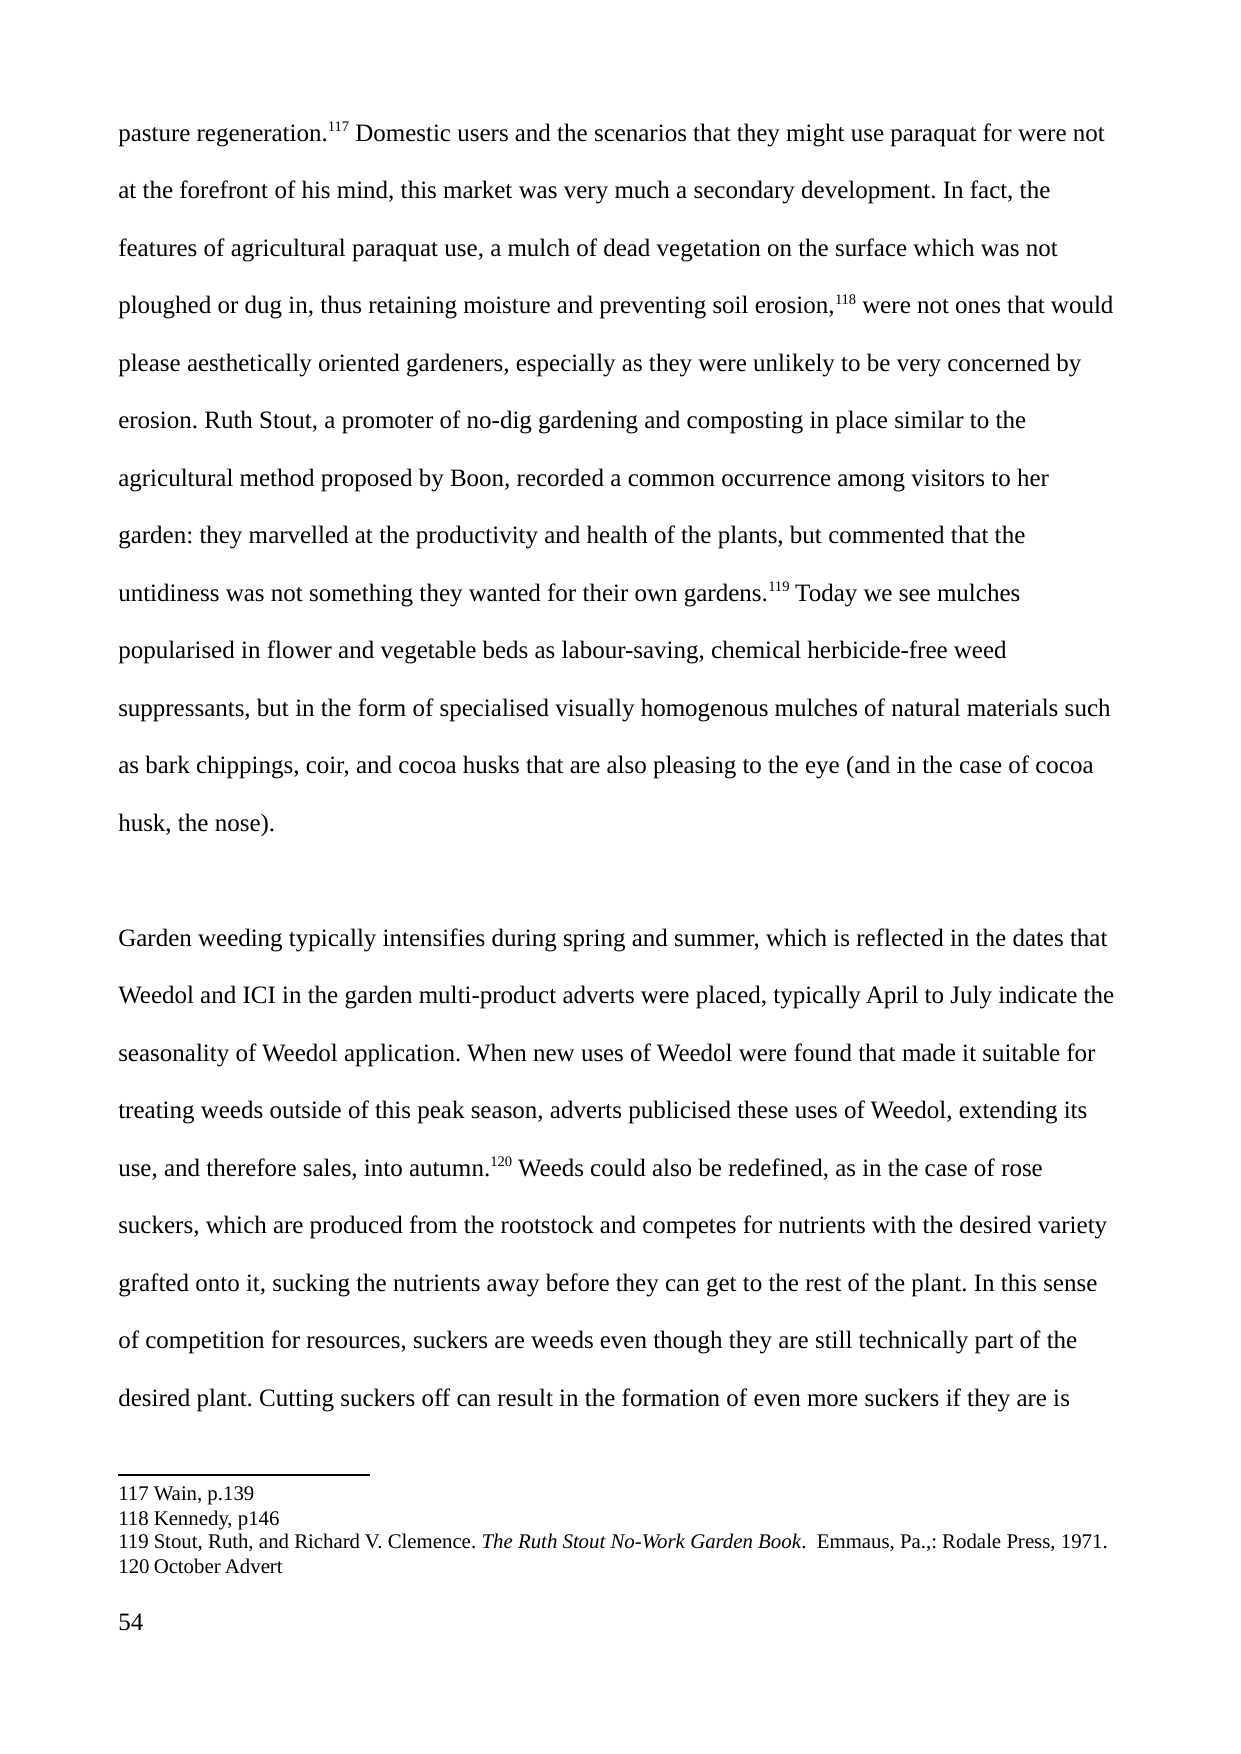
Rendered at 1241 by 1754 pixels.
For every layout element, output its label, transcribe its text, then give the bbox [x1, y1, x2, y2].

text Garden weeding typically intensifies during spring and summer, which is reflected in the dates that Weedol and ICI in the garden multi-product adverts were placed, typically April to July indicate the seasonality of Weedol application. When new uses of Weedol were found that made it suitable for treating weeds outside of this peak season, adverts publicised these uses of Weedol, extending its use, and therefore sales, into autumn. Weeds could also be redefined, as in the case of rose suckers, which are produced from the rootstock and competes for nutrients with the desired variety grafted onto it, sucking the nutrients away before they can get to the rest of the plant. In this sense of competition for resources, suckers are weeds even though they are still technically part of the desired plant. Cutting suckers off can result in the formation of even more suckers if they are is [118, 923, 1122, 1412]
text pasture regeneration. Domestic users and the scenarios that they might use paraquat for were not at the forefront of his mind, this market was very much a secondary development. In fact, the features of agricultural paraquat use, a mulch of dead vegetation on the surface which was not ploughed or dug in, thus retaining moisture and preventing soil erosion, were not ones that would please aesthetically oriented gardeners, especially as they were unlikely to be very concerned by erosion. Ruth Stout, a promoter of no-dig gardening and composting in place similar to the agricultural method proposed by Boon, recorded a common occurrence among visitors to her garden: they marvelled at the productivity and health of the plants, but commented that the untidiness was not something they wanted for their own gardens. Today we see mulches popularised in flower and vegetable beds as labour-saving, chemical herbicide-free weed suppressants, but in the form of specialised visually homogenous mulches of natural materials such as bark chippings, coir, and cocoa husks that are also pleasing to the eye (and in the case of cocoa husk, the nose). [118, 118, 1122, 837]
text Kennedy, p146 [118, 1505, 1122, 1529]
text Stout, Ruth, and Richard V. Clemence. The Ruth Stout No-Work Garden Book. Emmaus, Pa.,: Rodale Press, 1971. [118, 1529, 1122, 1553]
text October Advert [118, 1553, 1122, 1578]
text Wain, p.139 [118, 1481, 1122, 1505]
